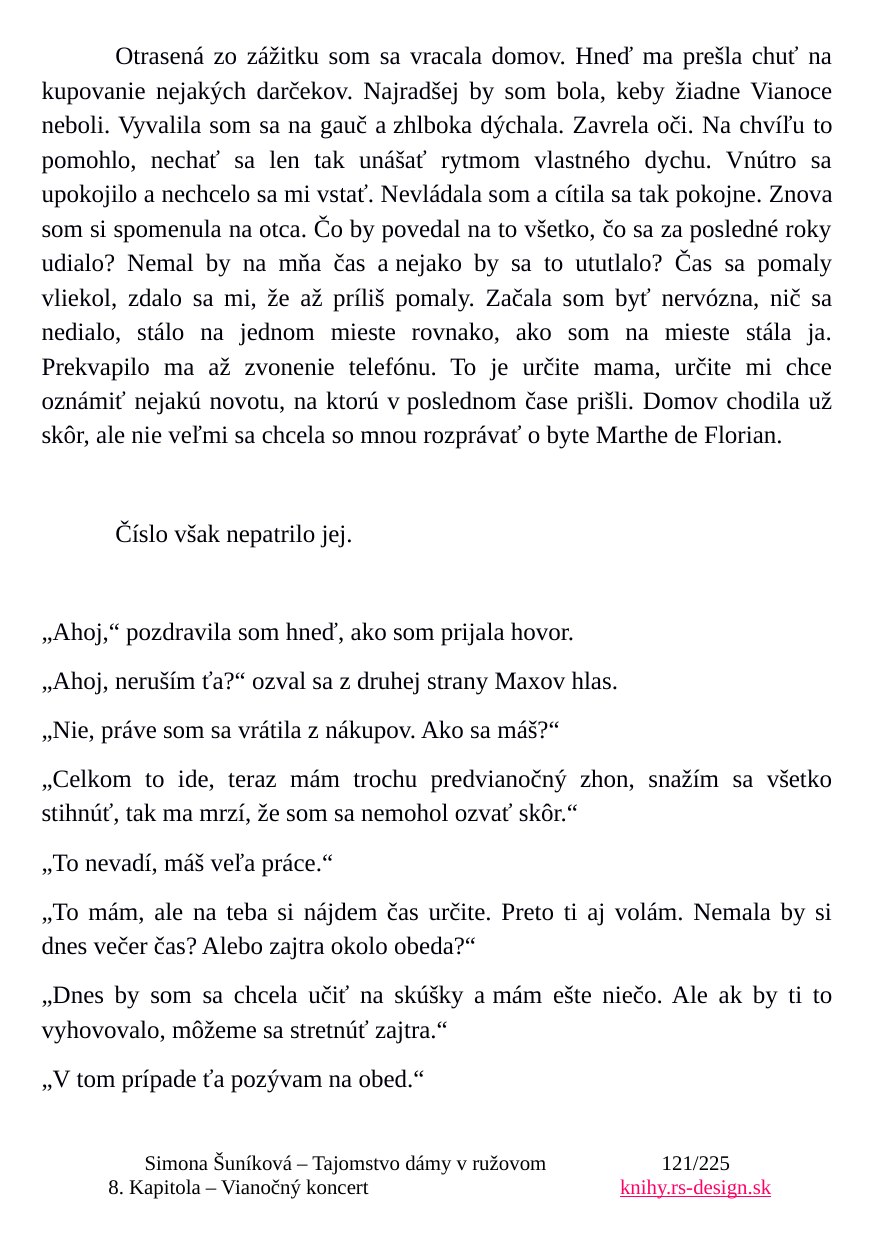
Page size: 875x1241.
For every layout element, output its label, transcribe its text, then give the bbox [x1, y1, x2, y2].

text „V tom prípade ťa pozývam na obed.“ [41, 1064, 833, 1092]
text Otrasená zo zážitku som sa vracala domov. Hneď ma prešla chuť na kupovanie nejakých darčekov. Najradšej by som bola, keby žiadne Vianoce neboli. Vyvalila som sa na gauč a zhlboka dýchala. Zavrela oči. Na chvíľu to pomohlo, nechať sa len tak unášať rytmom vlastného dychu. Vnútro sa upokojilo a nechcelo sa mi vstať. Nevládala som a cítila sa tak pokojne. Znova som si spomenula na otca. Čo by povedal na to všetko, čo sa za posledné roky udialo? Nemal by na mňa čas a nejako by sa to ututlalo? Čas sa pomaly vliekol, zdalo sa mi, že až príliš pomaly. Začala som byť nervózna, nič sa nedialo, stálo na jednom mieste rovnako, ako som na mieste stála ja. Prekvapilo ma až zvonenie telefónu. To je určite mama, určite mi chce oznámiť nejakú novotu, na ktorú v poslednom čase prišli. Domov chodila už skôr, ale nie veľmi sa chcela so mnou rozprávať o byte Marthe de Florian. [41, 41, 833, 449]
text „To mám, ale na teba si nájdem čas určite. Preto ti aj volám. Nemala by si dnes večer čas? Alebo zajtra okolo obeda?“ [41, 897, 833, 960]
text Číslo však nepatrilo jej. [41, 519, 833, 547]
text „Ahoj,“ pozdravila som hneď, ako som prijala hovor. [41, 617, 833, 646]
text „Celkom to ide, teraz mám trochu predvianočný zhon, snažím sa všetko stihnúť, tak ma mrzí, že som sa nemohol ozvať skôr.“ [41, 764, 833, 827]
text „To nevadí, máš veľa práce.“ [41, 848, 833, 876]
text „Dnes by som sa chcela učiť na skúšky a mám ešte niečo. Ale ak by ti to vyhovovalo, môžeme sa stretnúť zajtra.“ [41, 980, 833, 1043]
text „Ahoj, neruším ťa?“ ozval sa z druhej strany Maxov hlas. [41, 666, 833, 695]
text „Nie, práve som sa vrátila z nákupov. Ako sa máš?“ [41, 715, 833, 744]
